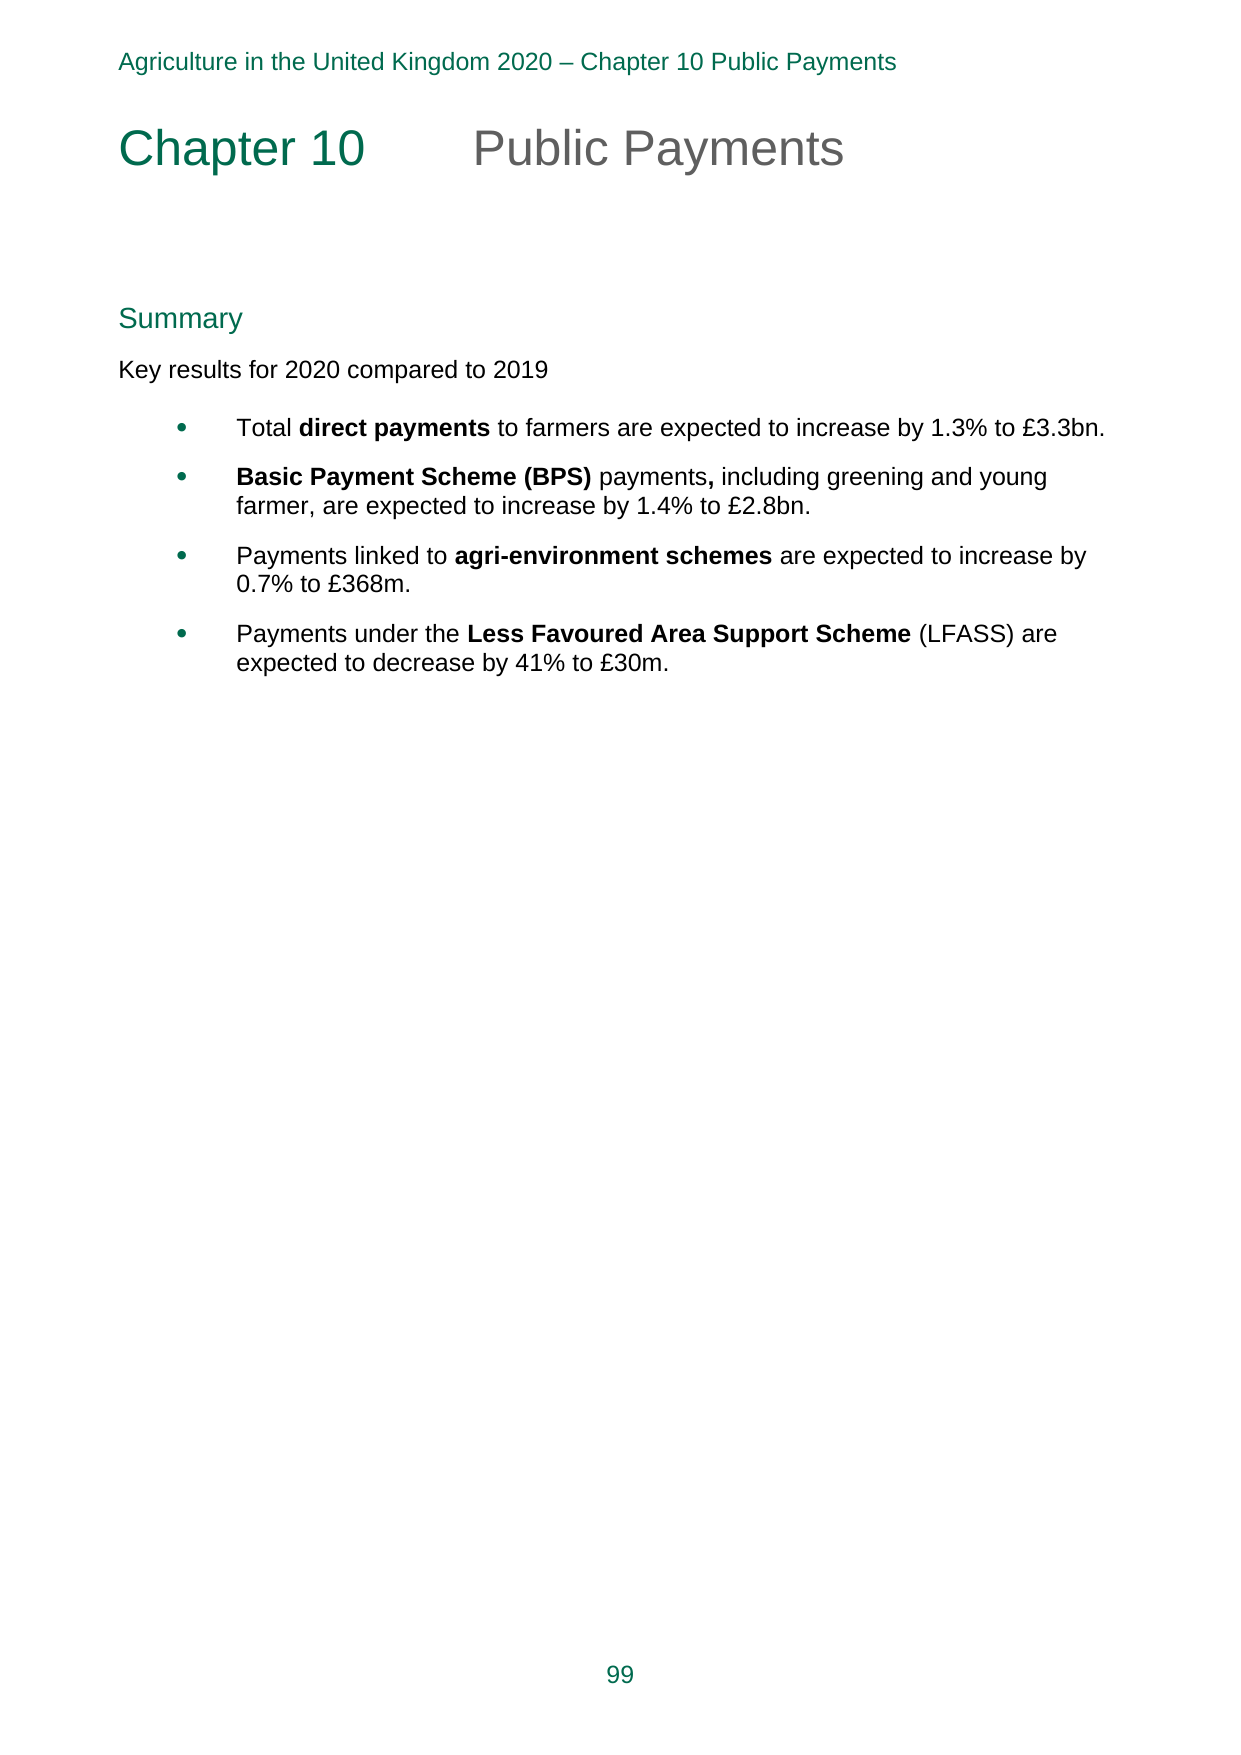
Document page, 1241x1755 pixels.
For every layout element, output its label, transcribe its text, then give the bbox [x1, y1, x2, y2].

text Key results for 2020 compared to 2019 [118, 355, 1122, 384]
list Payments under the Less Favoured Area Support Scheme (LFASS) are expected to decrease by 41% to £30m. [177, 619, 1122, 677]
subtitle Summary [118, 301, 1122, 334]
list Total direct payments to farmers are expected to increase by 1.3% to £3.3bn. [177, 412, 1122, 441]
subtitle Chapter 10 Public Payments [118, 118, 1122, 176]
list Payments linked to agri-environment schemes are expected to increase by 0.7% to £368m. [177, 541, 1122, 598]
list Basic Payment Scheme (BPS) payments, including greening and young farmer, are expected to increase by 1.4% to £2.8bn. [177, 462, 1122, 520]
